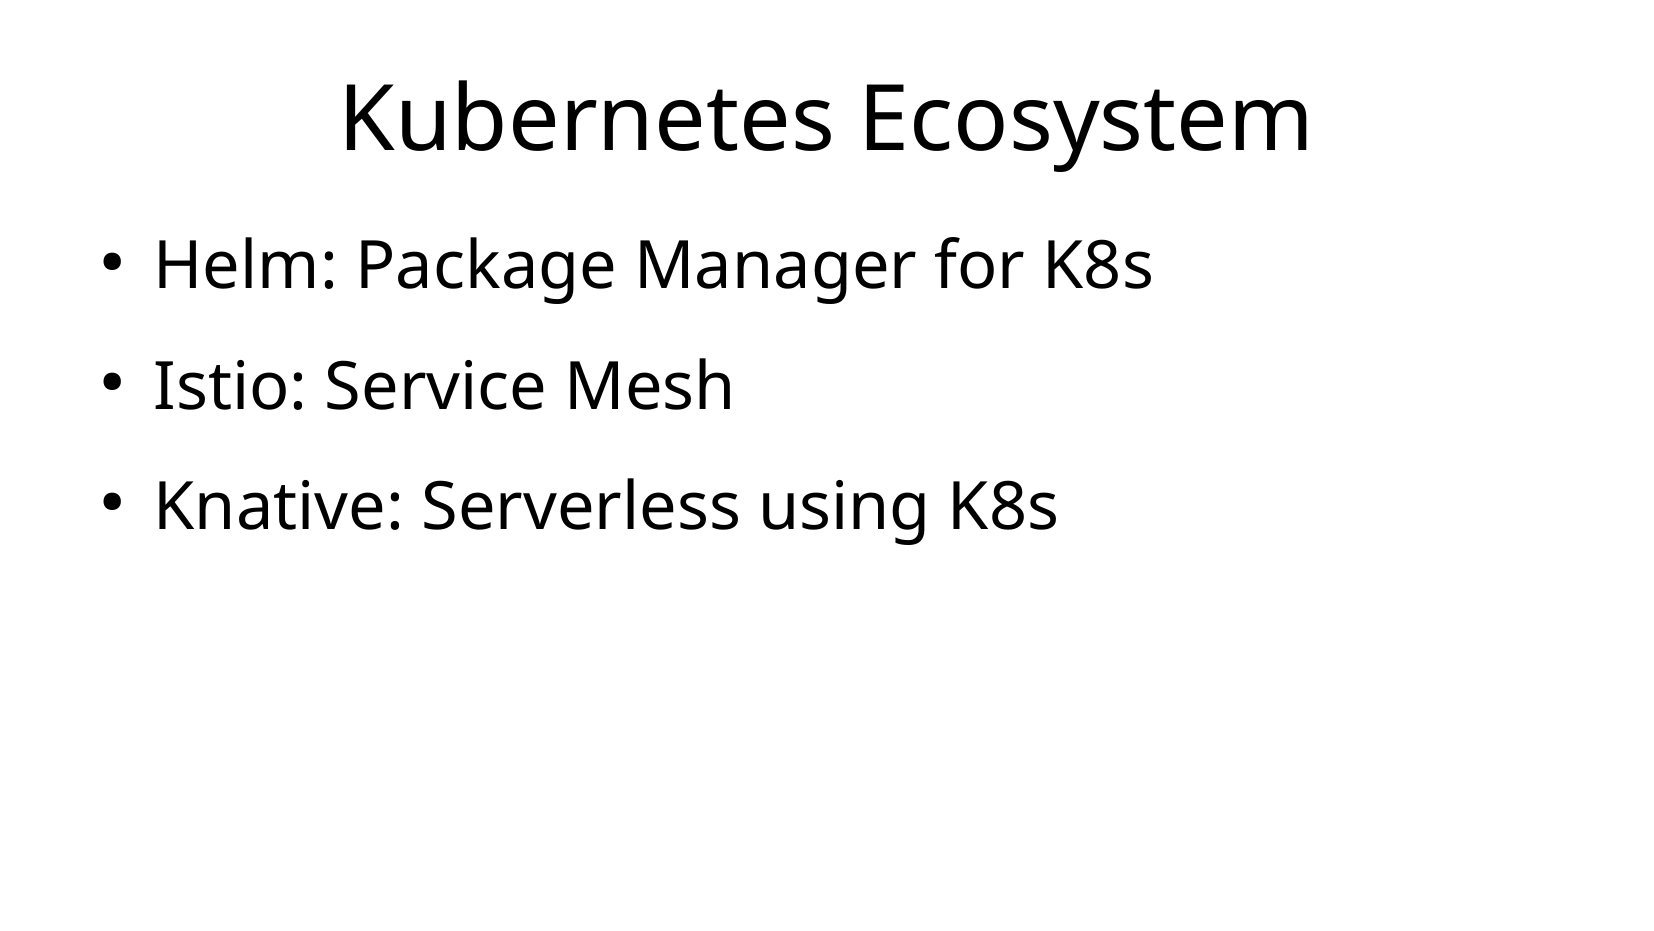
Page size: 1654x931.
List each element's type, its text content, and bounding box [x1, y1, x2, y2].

list Helm: Package Manager for K8s Istio: Service Mesh Knative: Serverless using K8s [82, 217, 1571, 758]
title Kubernetes Ecosystem [82, 37, 1571, 193]
